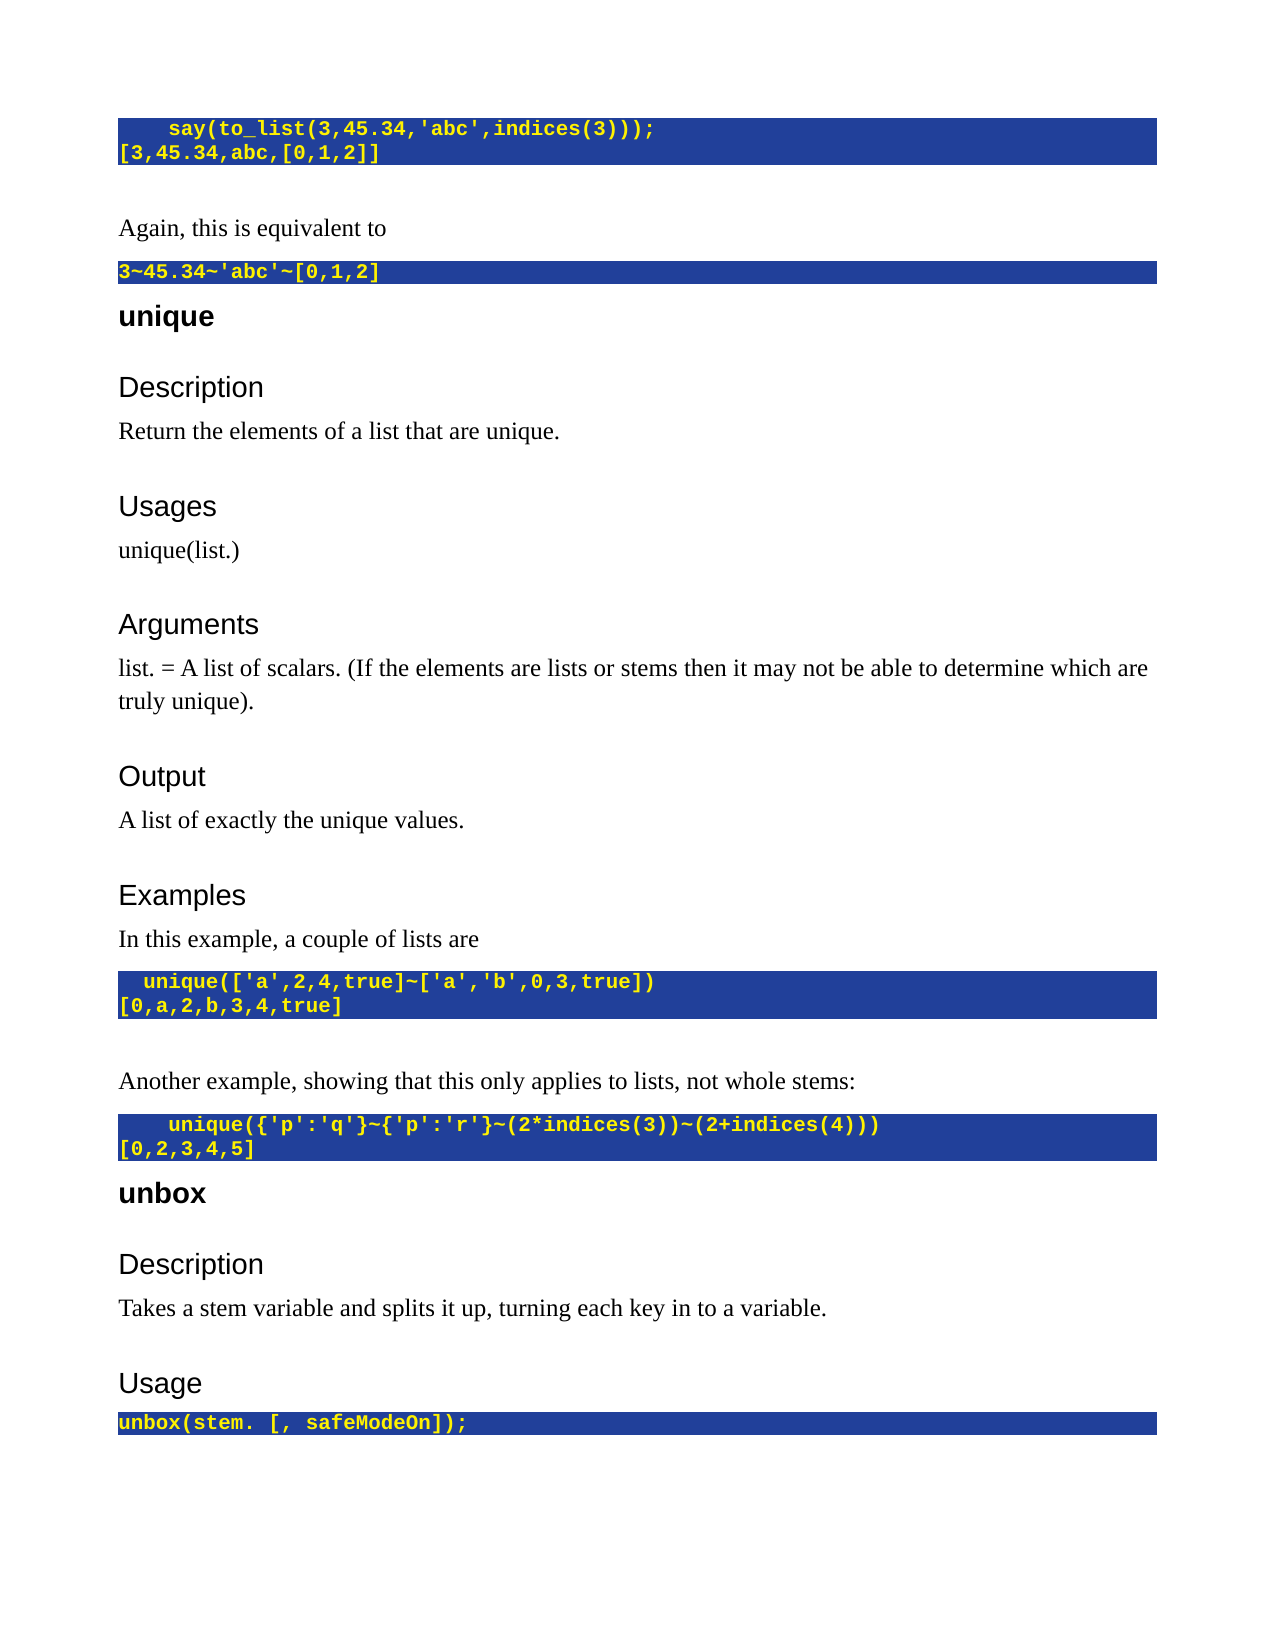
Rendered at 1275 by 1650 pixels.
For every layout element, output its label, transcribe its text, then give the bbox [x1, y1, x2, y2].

text Again, this is equivalent to [118, 213, 1157, 242]
text [3,45.34,abc,[0,1,2]] [118, 142, 1157, 165]
text list. = A list of scalars. (If the elements are lists or stems then it may not be able to determine which are truly unique). [118, 653, 1157, 715]
text Takes a stem variable and splits it up, turning each key in to a variable. [118, 1293, 1157, 1322]
text unique({'p':'q'}~{'p':'r'}~(2*indices(3))~(2+indices(4))) [118, 1114, 1157, 1137]
text [0,a,2,b,3,4,true] [118, 995, 1157, 1019]
text Return the elements of a list that are unique. [118, 416, 1157, 445]
subtitle Arguments [118, 607, 1157, 641]
text unbox(stem. [, safeModeOn]); [118, 1412, 1157, 1435]
text Another example, showing that this only applies to lists, not whole stems: [118, 1066, 1157, 1095]
text unique(list.) [118, 535, 1157, 563]
subtitle Usages [118, 489, 1157, 522]
text unique(['a',2,4,true]~['a','b',0,3,true]) [118, 971, 1157, 995]
text A list of exactly the unique values. [118, 805, 1157, 834]
subtitle unique [118, 299, 1157, 333]
text say(to_list(3,45.34,'abc',indices(3))); [118, 118, 1157, 142]
subtitle Examples [118, 878, 1157, 911]
subtitle unbox [118, 1176, 1157, 1209]
subtitle Output [118, 759, 1157, 793]
subtitle Description [118, 1247, 1157, 1281]
subtitle Usage [118, 1366, 1157, 1399]
text 3~45.34~'abc'~[0,1,2] [118, 261, 1157, 284]
subtitle Description [118, 370, 1157, 404]
text In this example, a couple of lists are [118, 924, 1157, 952]
text [0,2,3,4,5] [118, 1137, 1157, 1161]
